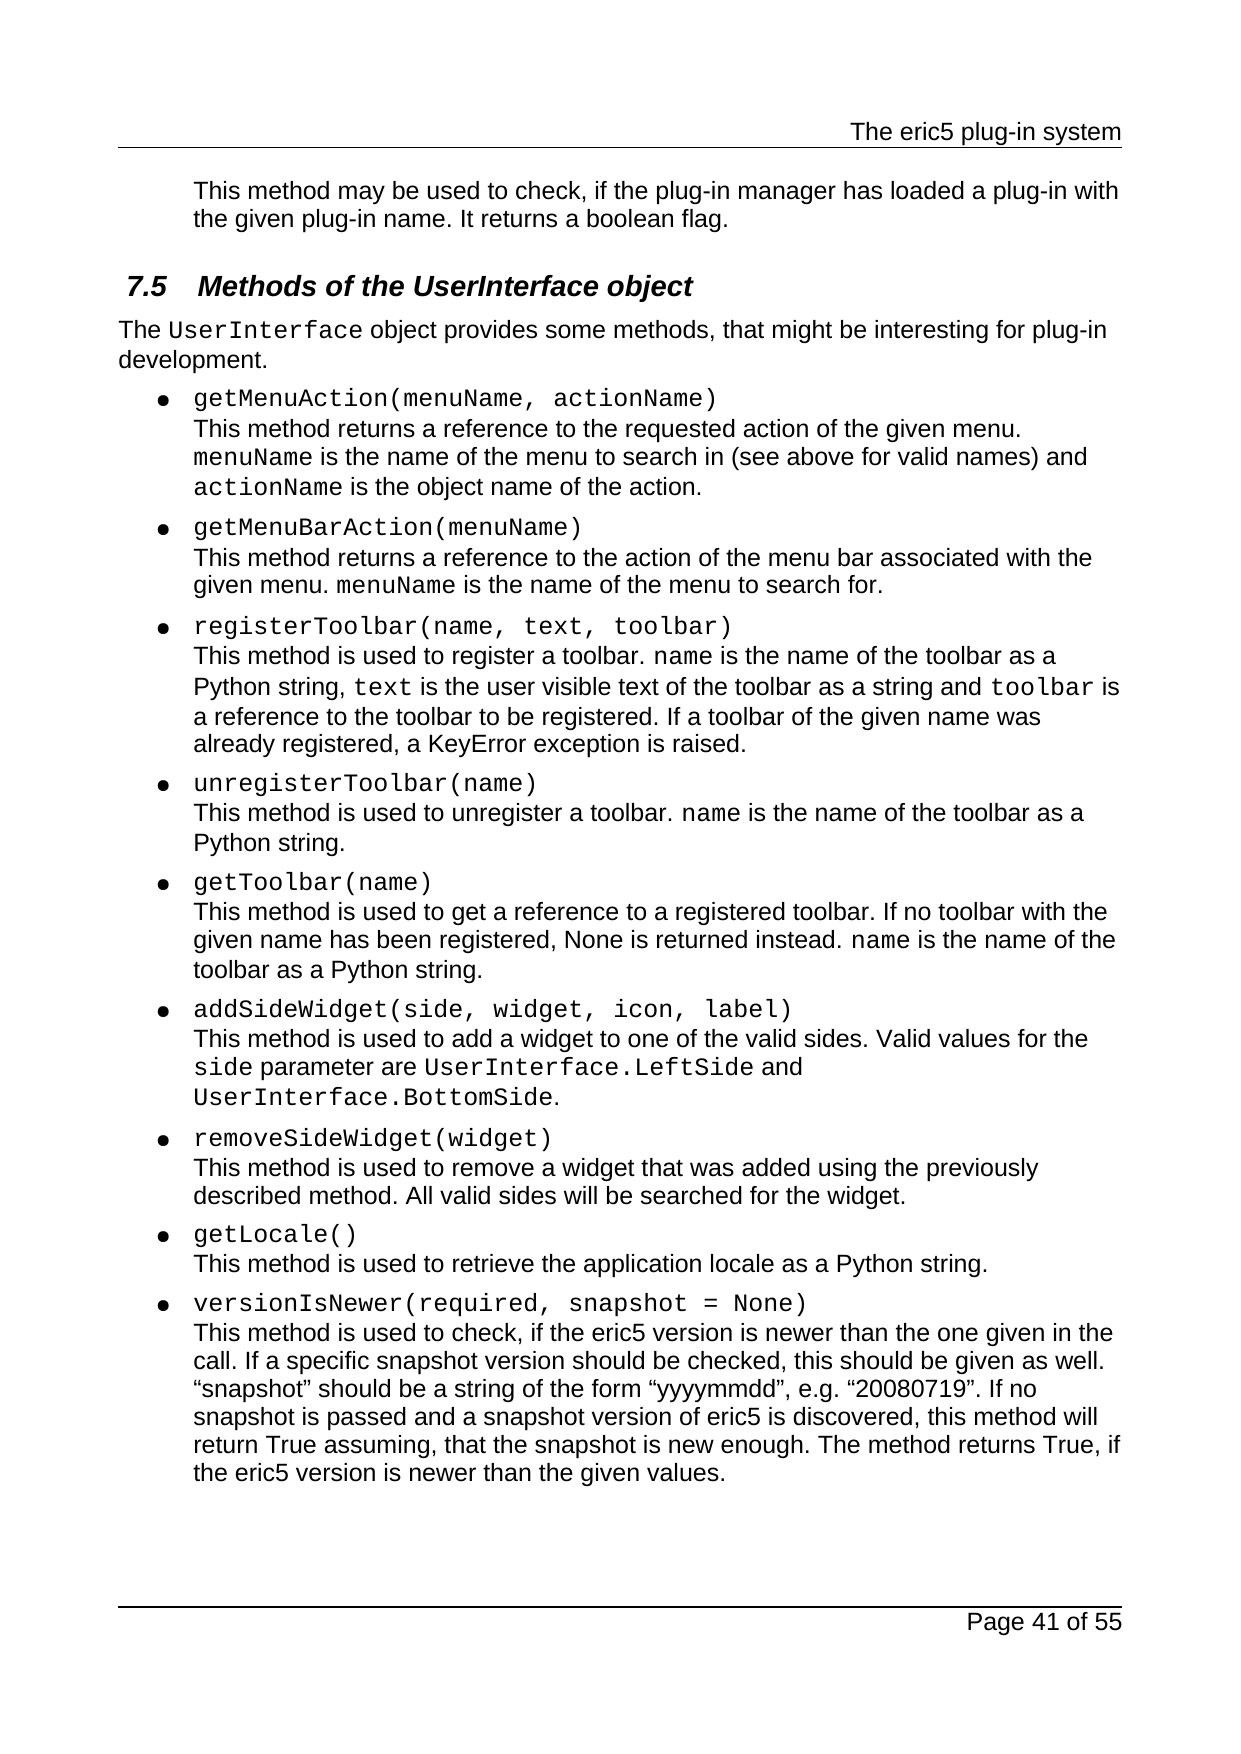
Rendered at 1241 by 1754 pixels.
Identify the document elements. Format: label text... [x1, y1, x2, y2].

list This method may be used to check, if the plug-in manager has loaded a plug-in with the given plug-in name. It returns a boolean flag. [156, 177, 1122, 233]
list registerToolbar(name, text, toolbar) This method is used to register a toolbar. name is the name of the toolbar as a Python string, text is the user visible text of the toolbar as a string and toolbar is a reference to the toolbar to be registered. If a toolbar of the given name was already registered, a KeyError exception is raised. [156, 614, 1122, 758]
list removeSideWidget(widget) This method is used to remove a widget that was added using the previously described method. All valid sides will be searched for the widget. [156, 1125, 1122, 1209]
list unregisterToolbar(name) This method is used to unregister a toolbar. name is the name of the toolbar as a Python string. [156, 771, 1122, 857]
text The UserInterface object provides some methods, that might be interesting for plug-in development. [118, 316, 1122, 373]
list getLocale() This method is used to retrieve the application locale as a Python string. [156, 1222, 1122, 1278]
list getMenuBarAction(menuName) This method returns a reference to the action of the menu bar associated with the given menu. menuName is the name of the menu to search for. [156, 515, 1122, 601]
list addSideWidget(side, widget, icon, label) This method is used to add a widget to one of the valid sides. Valid values for the side parameter are UserInterface.LeftSide and UserInterface.BottomSide. [156, 996, 1122, 1113]
subtitle Methods of the UserInterface object [118, 270, 1122, 303]
list getMenuAction(menuName, actionName) This method returns a reference to the requested action of the given menu. menuName is the name of the menu to search in (see above for valid names) and actionName is the object name of the action. [156, 386, 1122, 502]
list versionIsNewer(required, snapshot = None) This method is used to check, if the eric5 version is newer than the one given in the call. If a specific snapshot version should be checked, this should be given as well. “snapshot” should be a string of the form “yyyymmdd”, e.g. “20080719”. If no snapshot is passed and a snapshot version of eric5 is discovered, this method will return True assuming, that the snapshot is new enough. The method returns True, if the eric5 version is newer than the given values. [156, 1291, 1122, 1487]
list getToolbar(name) This method is used to get a reference to a registered toolbar. If no toolbar with the given name has been registered, None is returned instead. name is the name of the toolbar as a Python string. [156, 869, 1122, 984]
